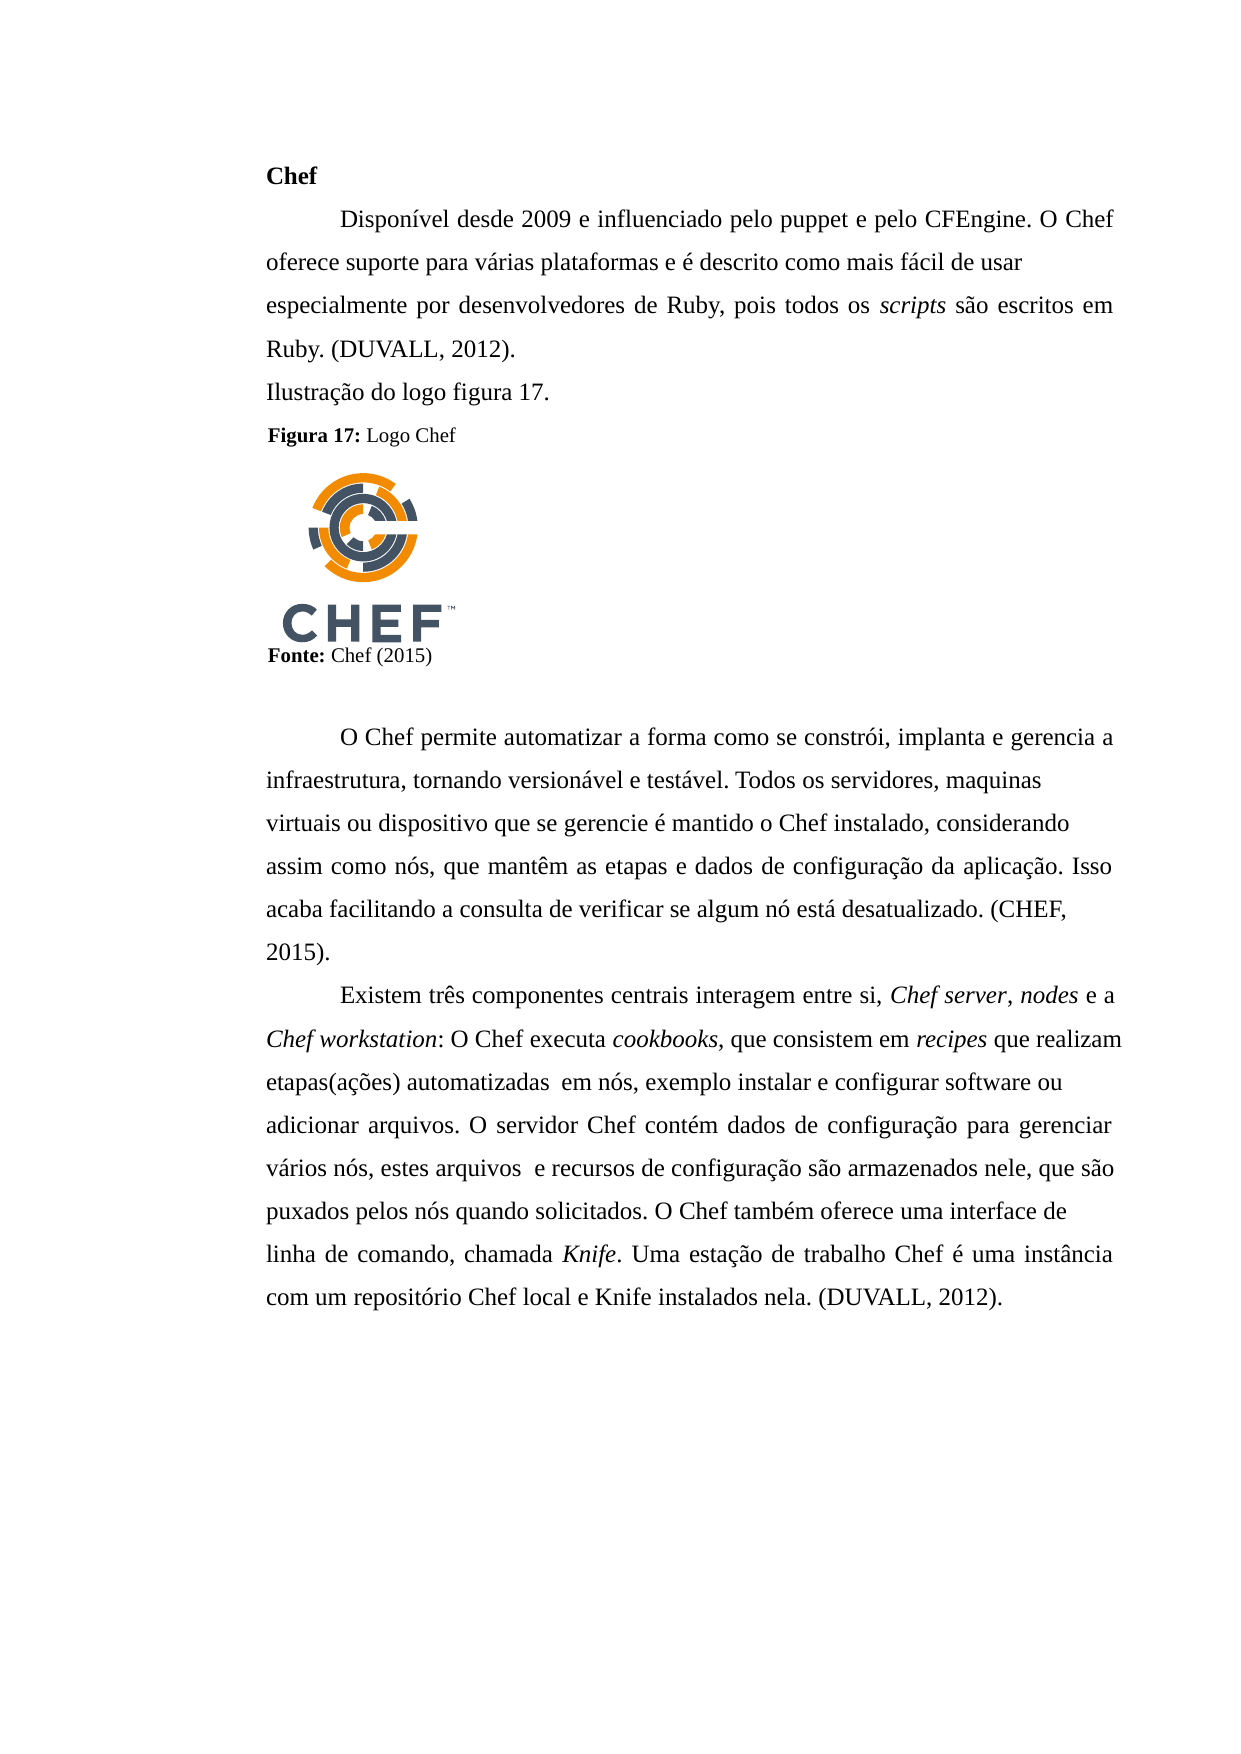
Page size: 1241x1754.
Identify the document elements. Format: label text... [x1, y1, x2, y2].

text Fonte: Chef (2015) [268, 472, 470, 667]
text Figura 17: Logo Chef [268, 423, 470, 447]
text Chef [118, 161, 1122, 190]
text Disponível desde 2009 e influenciado pelo puppet e pelo CFEngine. O Chef oferece suporte para várias plataformas e é descrito como mais fácil de usar especialmente por desenvolvedores de Ruby, pois todos os scripts são escritos em Ruby. (DUVALL, 2012). [118, 204, 1122, 362]
text Ilustração do logo figura 17. [118, 377, 1122, 406]
text O Chef permite automatizar a forma como se constrói, implanta e gerencia a infraestrutura, tornando versionável e testável. Todos os servidores, maquinas virtuais ou dispositivo que se gerencie é mantido o Chef instalado, considerando assim como nós, que mantêm as etapas e dados de configuração da aplicação. Isso acaba facilitando a consulta de verificar se algum nó está desatualizado. (CHEF, 2015). [118, 722, 1122, 966]
text Existem três componentes centrais interagem entre si, Chef server, nodes e a Chef workstation: O Chef executa cookbooks, que consistem em recipes que realizam etapas(ações) automatizadas em nós, exemplo instalar e configurar software ou adicionar arquivos. O servidor Chef contém dados de configuração para gerenciar vários nós, estes arquivos e recursos de configuração são armazenados nele, que são puxados pelos nós quando solicitados. O Chef também oferece uma interface de linha de comando, chamada Knife. Uma estação de trabalho Chef é uma instância com um repositório Chef local e Knife instalados nela. (DUVALL, 2012). [118, 981, 1122, 1311]
